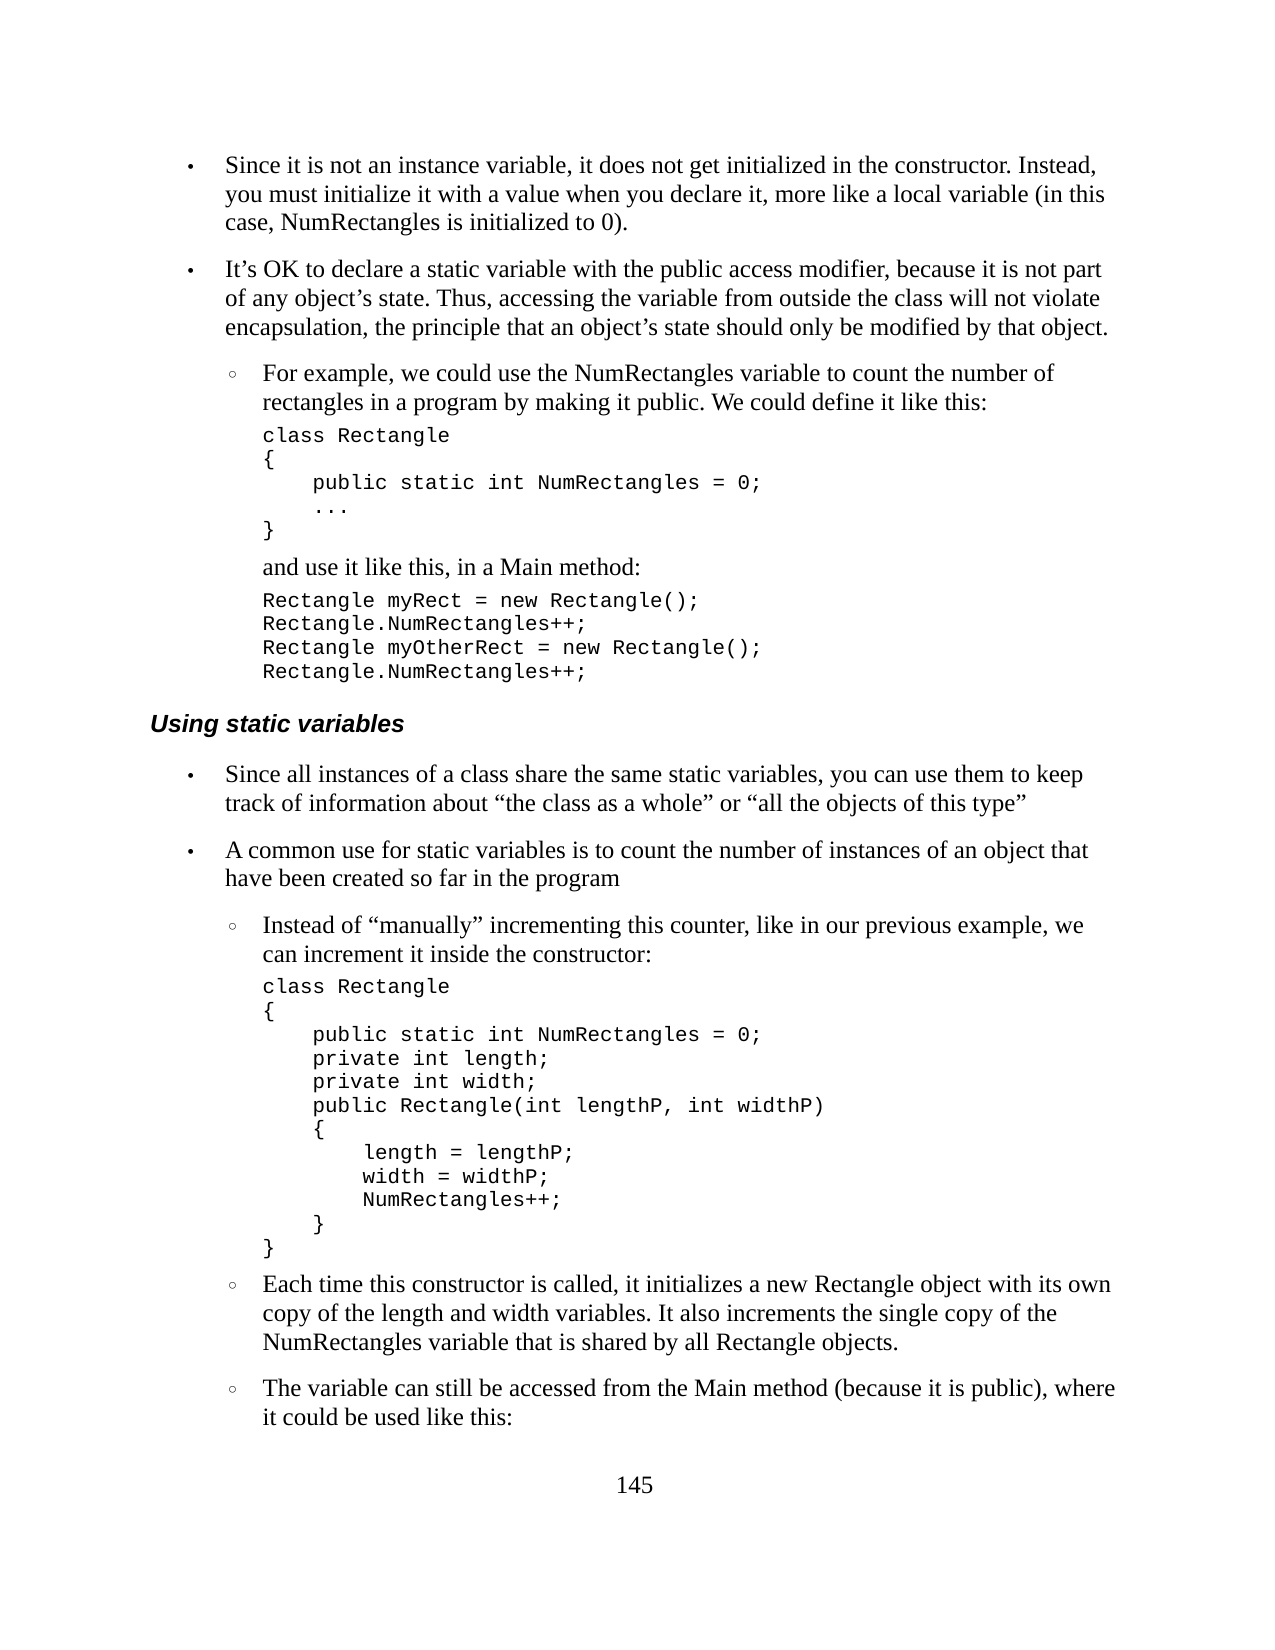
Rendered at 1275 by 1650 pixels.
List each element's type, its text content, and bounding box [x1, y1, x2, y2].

list NumRectangles++; [225, 1189, 1125, 1213]
list For example, we could use the NumRectangles variable to count the number of rectangles in a program by making it public. We could define it like this: [225, 358, 1125, 416]
list Instead of “manually” incrementing this counter, like in our previous example, we can increment it inside the constructor: [225, 910, 1125, 968]
list It’s OK to declare a static variable with the public access modifier, because it is not part of any object’s state. Thus, accessing the variable from outside the class will not violate encapsulation, the principle that an object’s state should only be modified by that object. [187, 254, 1125, 340]
list { [225, 1118, 1125, 1142]
list ... [225, 496, 1125, 519]
list class Rectangle [225, 425, 1125, 448]
list { [225, 448, 1125, 472]
list private int width; [225, 1071, 1125, 1095]
list } [225, 1213, 1125, 1237]
list } [225, 519, 1125, 543]
subtitle Using static variables [150, 709, 1125, 738]
list The variable can still be accessed from the Main method (because it is public), where it could be used like this: [225, 1373, 1125, 1431]
list A common use for static variables is to count the number of instances of an object that have been created so far in the program [187, 835, 1125, 892]
list } [225, 1237, 1125, 1260]
list private int length; [225, 1047, 1125, 1071]
list Since it is not an instance variable, it does not get initialized in the constructor. Instead, you must initialize it with a value when you declare it, more like a local variable (in this case, NumRectangles is initialized to 0). [187, 150, 1125, 236]
list { [225, 1000, 1125, 1024]
list Rectangle.NumRectangles++; [225, 613, 1125, 637]
list public Rectangle(int lengthP, int widthP) [225, 1095, 1125, 1118]
list Rectangle myOtherRect = new Rectangle(); [225, 637, 1125, 661]
list public static int NumRectangles = 0; [225, 1024, 1125, 1047]
list public static int NumRectangles = 0; [225, 472, 1125, 496]
list and use it like this, in a Main method: [225, 552, 1125, 581]
list class Rectangle [225, 977, 1125, 1000]
list Each time this constructor is called, it initializes a new Rectangle object with its own copy of the length and width variables. It also increments the single copy of the NumRectangles variable that is shared by all Rectangle objects. [225, 1269, 1125, 1356]
list Rectangle myRect = new Rectangle(); [225, 590, 1125, 613]
list length = lengthP; [225, 1142, 1125, 1166]
list Since all instances of a class share the same static variables, you can use them to keep track of information about “the class as a whole” or “all the objects of this type” [187, 759, 1125, 817]
list Rectangle.NumRectangles++; [225, 661, 1125, 684]
list width = widthP; [225, 1166, 1125, 1189]
